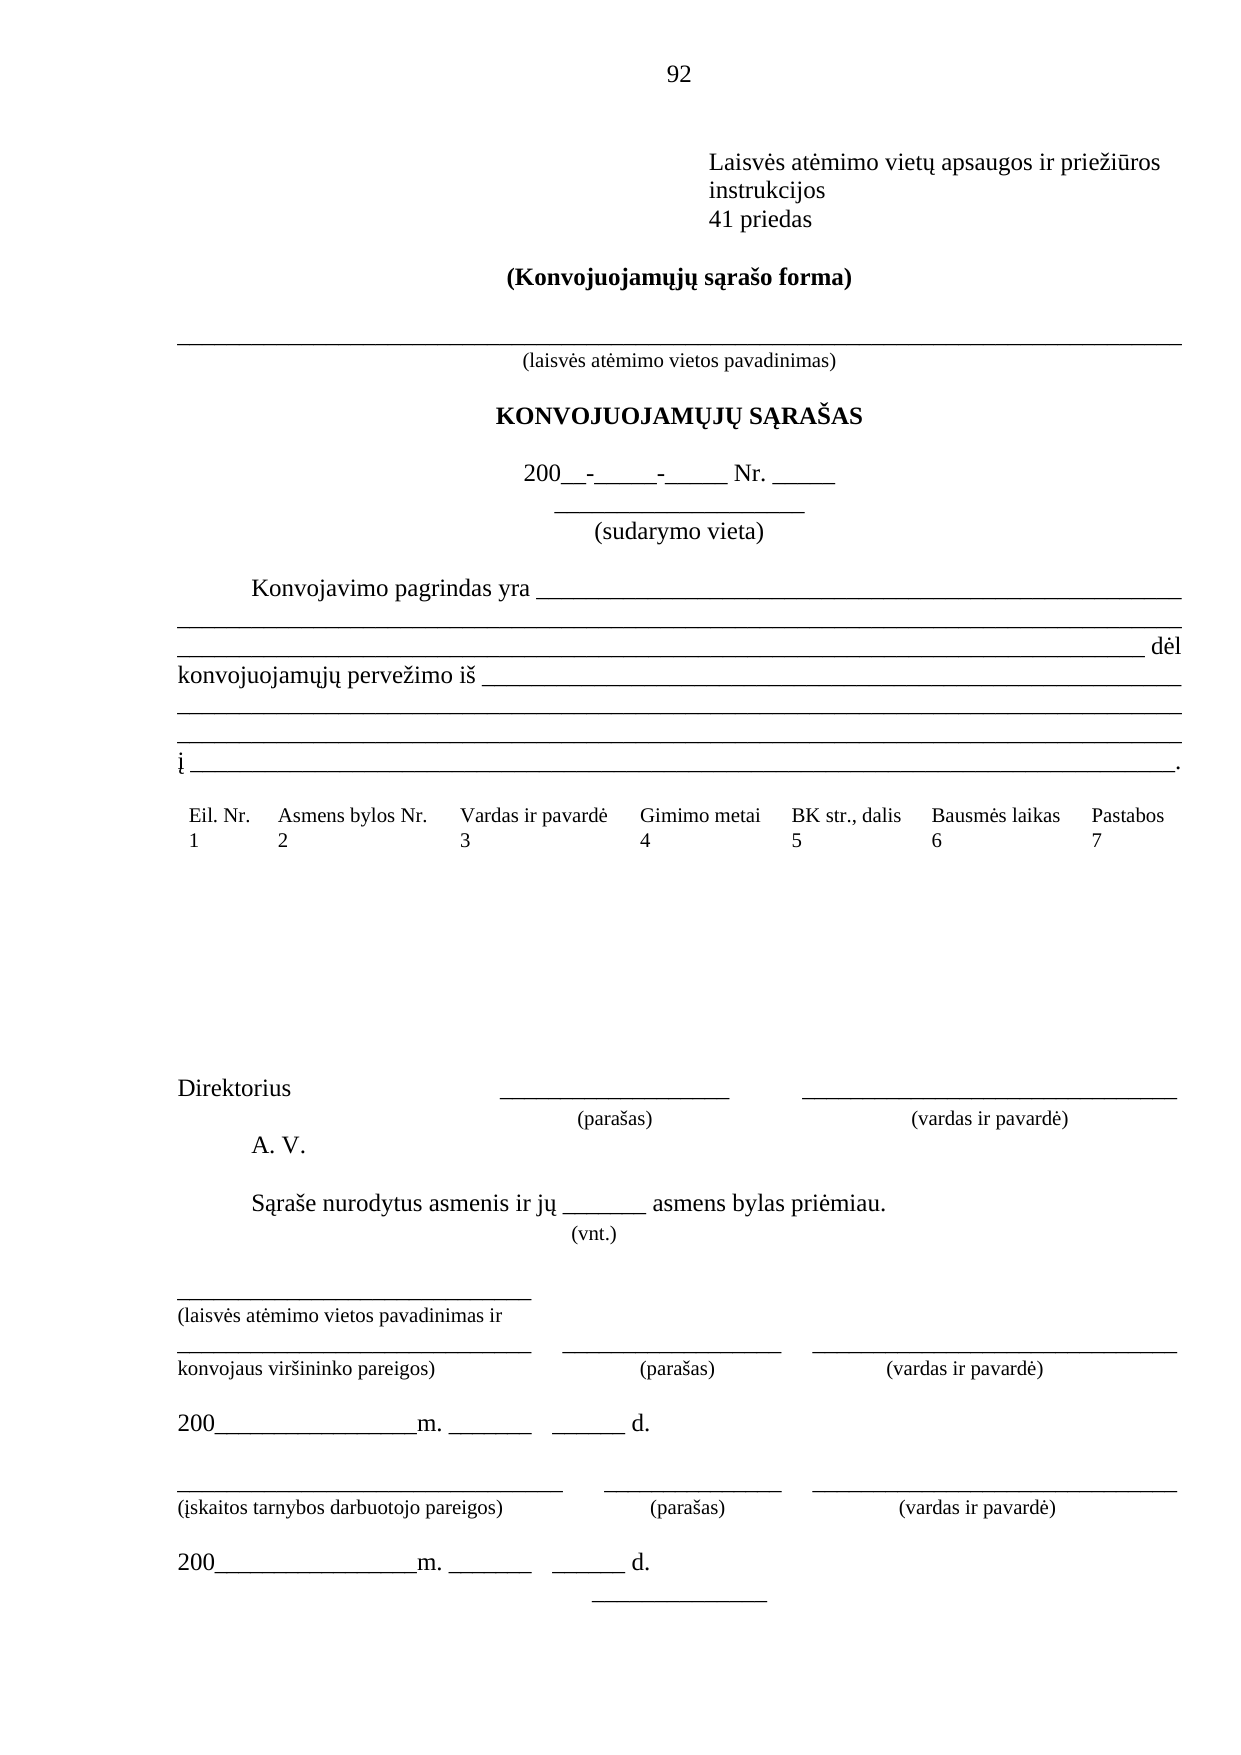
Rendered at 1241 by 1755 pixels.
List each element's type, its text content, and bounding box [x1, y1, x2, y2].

text KONVOJUOJAMŲJŲ SĄRAŠAS [177, 401, 1181, 430]
table_cell [629, 996, 780, 1020]
table_cell [920, 948, 1080, 972]
table_cell [780, 948, 920, 972]
table_header Asmens bylos Nr. [266, 804, 448, 827]
table_cell [629, 924, 780, 948]
text (sudarymo vieta) [177, 516, 1181, 545]
table_cell [177, 876, 266, 900]
table_cell [1080, 924, 1181, 948]
table_cell [920, 924, 1080, 948]
text (vnt.) [177, 1217, 1181, 1245]
text (įskaitos tarnybos darbuotojo pareigos) (parašas) (vardas ir pavardė) [177, 1495, 1181, 1519]
table_cell [266, 972, 448, 996]
table_cell [629, 948, 780, 972]
text (parašas) (vardas ir pavardė) [177, 1102, 1181, 1130]
table_cell 2 [266, 828, 448, 852]
table_header Eil. Nr. [177, 804, 266, 827]
table_cell [266, 852, 448, 876]
table_cell 3 [449, 828, 629, 852]
table_cell [449, 924, 629, 948]
table_cell [266, 876, 448, 900]
text konvojuojamųjų pervežimo iš [177, 660, 1181, 688]
table_cell 7 [1080, 828, 1181, 852]
table_cell [629, 1020, 780, 1044]
table_cell [266, 996, 448, 1020]
table_cell [177, 1020, 266, 1044]
text ____________________ [177, 487, 1181, 516]
table_cell [920, 852, 1080, 876]
table_cell [177, 948, 266, 972]
table_cell [629, 852, 780, 876]
text Direktorius [177, 1073, 1181, 1102]
text Sąraše nurodytus asmenis ir jų asmens bylas priėmiau. [177, 1188, 1181, 1217]
text instrukcijos [177, 176, 1181, 204]
table_cell [1080, 900, 1181, 924]
table_cell [629, 900, 780, 924]
table_cell [177, 996, 266, 1020]
table_cell [1080, 996, 1181, 1020]
text ______________ [177, 1576, 1181, 1605]
table_cell [1080, 876, 1181, 900]
table_cell [449, 996, 629, 1020]
table_header Pastabos [1080, 804, 1181, 827]
table_header BK str., dalis [780, 804, 920, 827]
text į . [177, 746, 1181, 775]
text 200__-_____-_____ Nr. _____ [177, 458, 1181, 487]
table_cell [780, 1020, 920, 1044]
table_cell [177, 972, 266, 996]
table_cell [449, 972, 629, 996]
table_cell [920, 876, 1080, 900]
table_cell [780, 972, 920, 996]
table_cell [780, 996, 920, 1020]
table_cell [449, 900, 629, 924]
text 41 priedas [177, 204, 1181, 233]
table_cell [177, 924, 266, 948]
table_cell [177, 900, 266, 924]
text Laisvės atėmimo vietų apsaugos ir priežiūros [177, 147, 1181, 176]
table_header Vardas ir pavardė [449, 804, 629, 827]
table_cell [1080, 852, 1181, 876]
table_cell [780, 876, 920, 900]
text dėl [177, 631, 1181, 660]
table_cell [449, 948, 629, 972]
table_cell [780, 924, 920, 948]
table_cell 6 [920, 828, 1080, 852]
table_cell [1080, 948, 1181, 972]
table_cell [780, 900, 920, 924]
table_cell [266, 948, 448, 972]
table_cell [1080, 972, 1181, 996]
table_cell 4 [629, 828, 780, 852]
table_cell [920, 972, 1080, 996]
table_cell [780, 852, 920, 876]
table_cell [920, 1020, 1080, 1044]
table_cell [920, 996, 1080, 1020]
table_cell [629, 876, 780, 900]
text Konvojavimo pagrindas yra [177, 573, 1181, 602]
table_cell [1080, 1020, 1181, 1044]
table_header Bausmės laikas [920, 804, 1080, 827]
text A. V. [177, 1130, 1181, 1159]
table_cell [266, 924, 448, 948]
table_cell [629, 972, 780, 996]
table_cell [449, 1020, 629, 1044]
text (laisvės atėmimo vietos pavadinimas ir [177, 1303, 1181, 1327]
table_cell [449, 876, 629, 900]
table_cell [449, 852, 629, 876]
text konvojaus viršininko pareigos) (parašas) (vardas ir pavardė) [177, 1356, 1181, 1380]
table_cell [266, 900, 448, 924]
table_cell [920, 900, 1080, 924]
table_header Gimimo metai [629, 804, 780, 827]
table_cell 5 [780, 828, 920, 852]
text (laisvės atėmimo vietos pavadinimas) [177, 348, 1181, 372]
table_cell [177, 852, 266, 876]
text (Konvojuojamųjų sąrašo forma) [177, 262, 1181, 291]
text 200 m. d. [177, 1408, 1181, 1437]
table_cell [266, 1020, 448, 1044]
table_cell 1 [177, 828, 266, 852]
text 200 m. d. [177, 1547, 1181, 1576]
